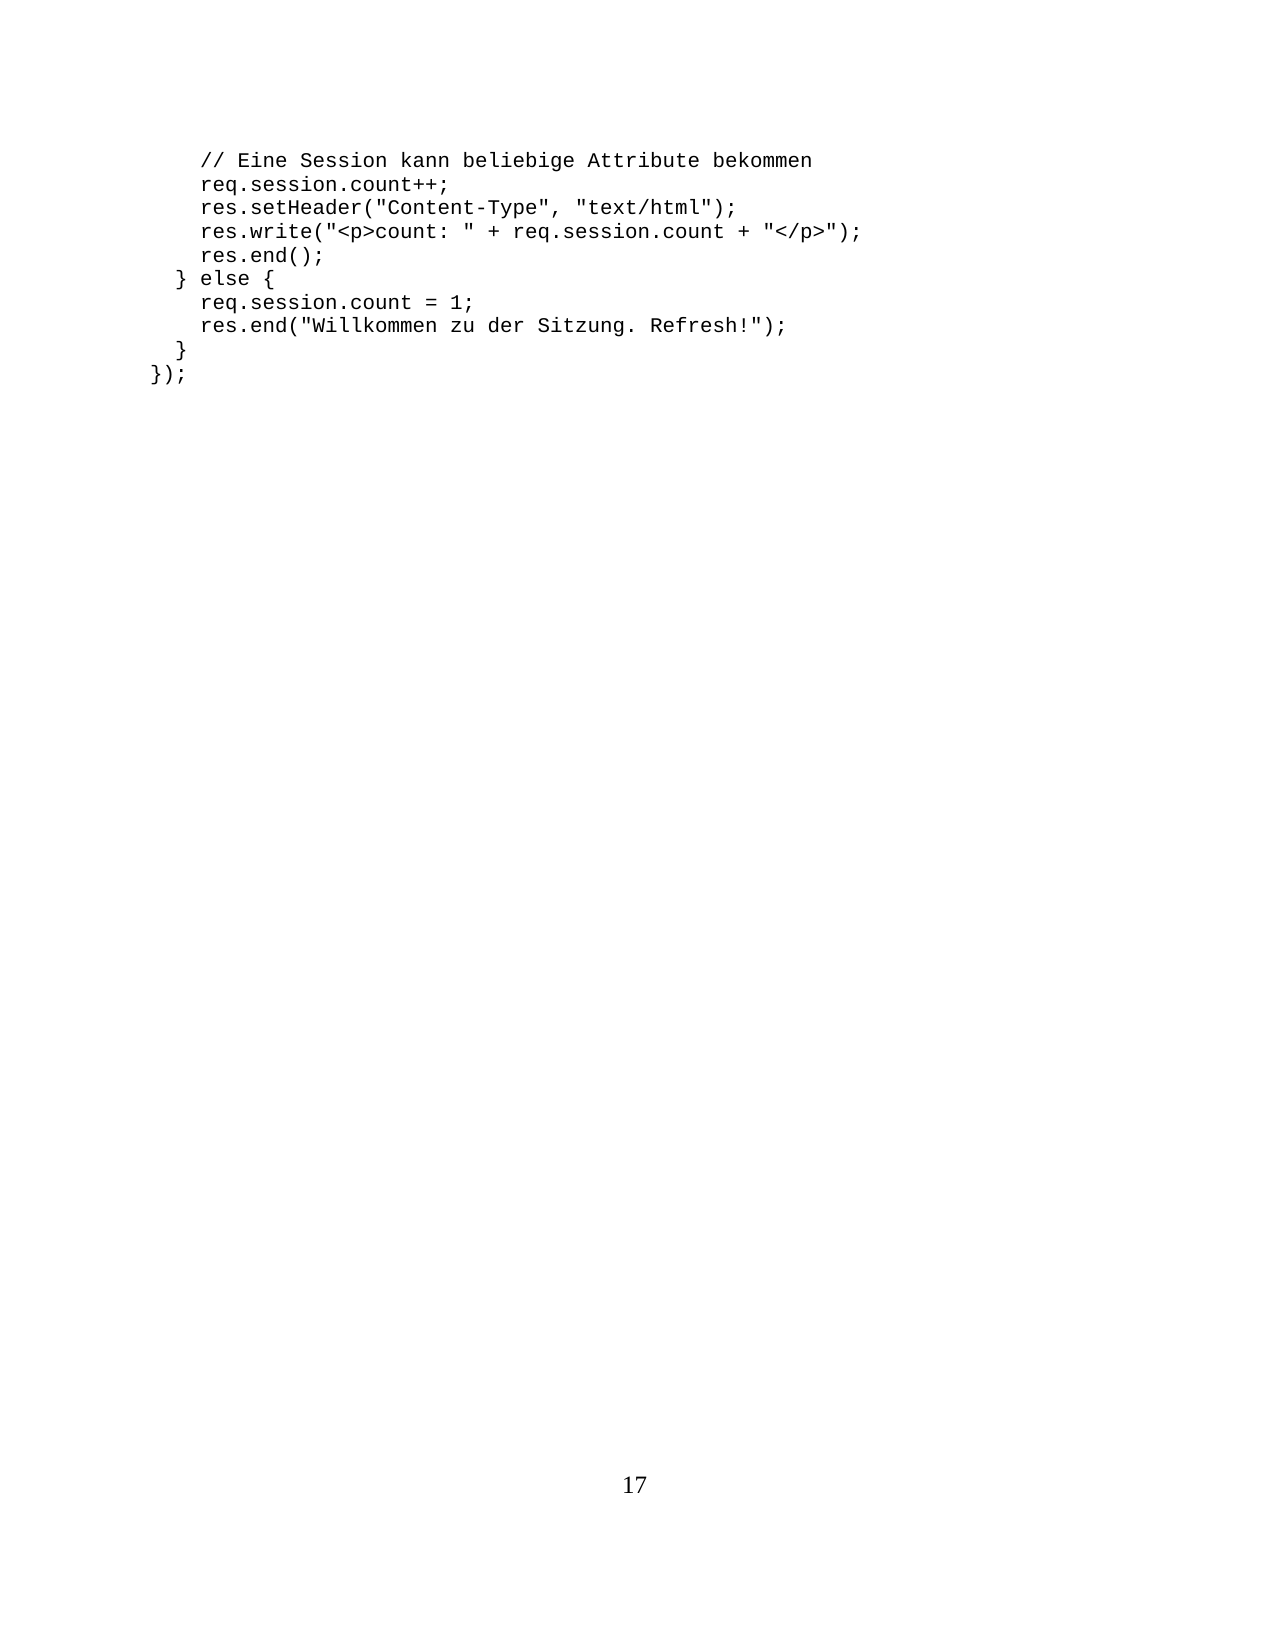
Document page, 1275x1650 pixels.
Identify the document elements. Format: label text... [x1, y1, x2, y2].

text res.setHeader("Content-Type", "text/html"); [150, 197, 1125, 221]
text res.end(); [150, 244, 1125, 268]
text res.end("Willkommen zu der Sitzung. Refresh!"); [150, 316, 1125, 339]
text } [150, 339, 1125, 363]
text }); [150, 363, 1125, 386]
text } else { [150, 268, 1125, 292]
text // Eine Session kann beliebige Attribute bekommen [150, 150, 1125, 174]
text res.write("<p>count: " + req.session.count + "</p>"); [150, 221, 1125, 244]
text req.session.count++; [150, 174, 1125, 197]
text req.session.count = 1; [150, 292, 1125, 316]
